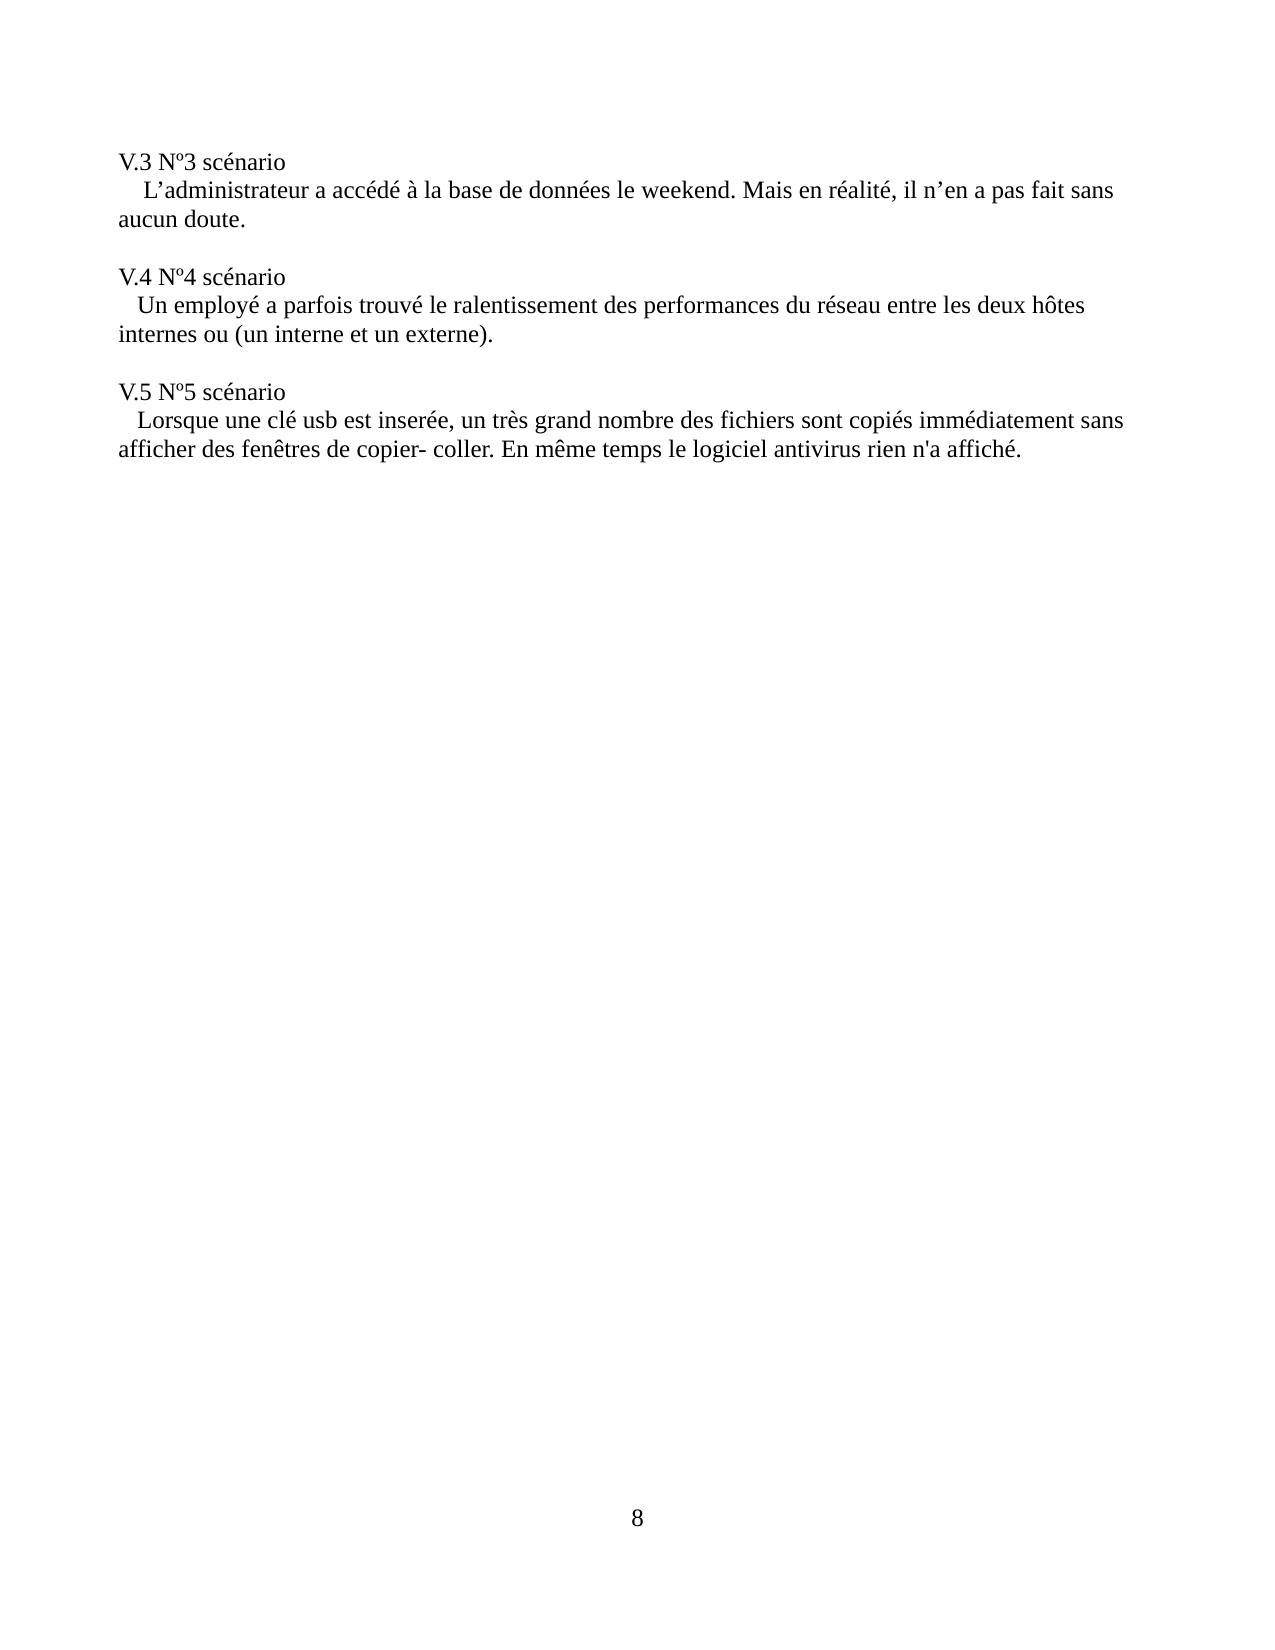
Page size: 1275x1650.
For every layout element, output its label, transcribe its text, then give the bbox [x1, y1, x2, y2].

text L’administrateur a accédé à la base de données le weekend. Mais en réalité, il n’en a pas fait sans aucun doute. [118, 176, 1157, 233]
text V.5 Nº5 scénario [118, 377, 1157, 406]
text Un employé a parfois trouvé le ralentissement des performances du réseau entre les deux hôtes internes ou (un interne et un externe). [118, 291, 1157, 348]
text V.3 Nº3 scénario [118, 147, 1157, 176]
text Lorsque une clé usb est inserée, un très grand nombre des fichiers sont copiés immédiatement sans afficher des fenêtres de copier- coller. En même temps le logiciel antivirus rien n'a affiché. [118, 406, 1157, 463]
text V.4 Nº4 scénario [118, 262, 1157, 291]
